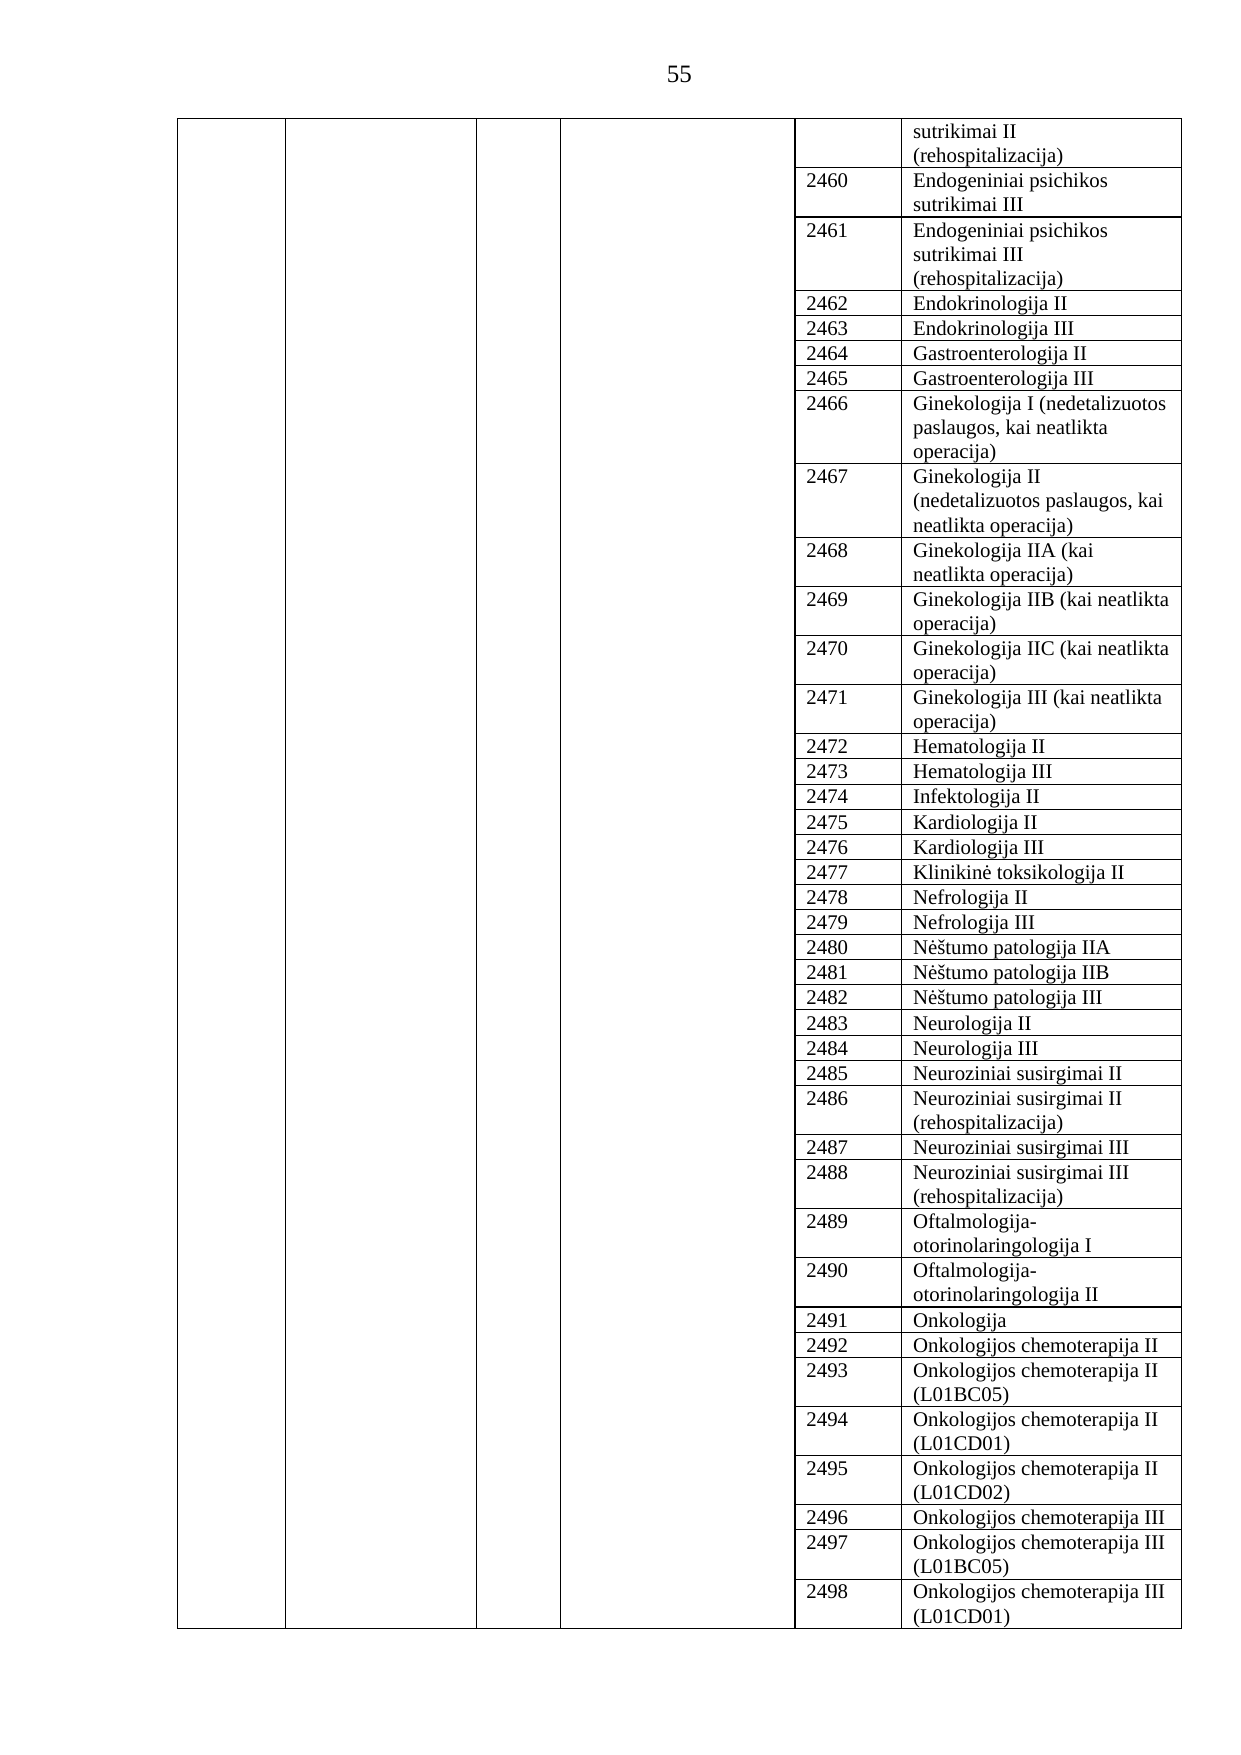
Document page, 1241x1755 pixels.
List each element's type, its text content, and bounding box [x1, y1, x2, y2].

table_cell Ginekologija III (kai neatlikta operacija) [902, 685, 1181, 733]
table_cell Infektologija II [902, 785, 1181, 808]
table_cell Ginekologija IIC (kai neatlikta operacija) [902, 636, 1181, 684]
table_cell 2494 [796, 1407, 901, 1455]
table_cell Endogeniniai psichikos sutrikimai III (rehospitalizacija) [902, 218, 1181, 290]
table_cell Onkologijos chemoterapija II [902, 1333, 1181, 1357]
table_cell 2469 [796, 587, 901, 635]
table_cell 2470 [796, 636, 901, 684]
table_cell 2491 [796, 1308, 901, 1332]
table_cell 2460 [796, 168, 901, 216]
table_cell 2493 [796, 1358, 901, 1406]
table_cell 2482 [796, 985, 901, 1009]
table_cell Hematologija III [902, 759, 1181, 783]
table_cell 2495 [796, 1456, 901, 1504]
table_cell 2463 [796, 316, 901, 340]
table_cell Onkologijos chemoterapija II (L01CD01) [902, 1407, 1181, 1455]
table_cell Onkologijos chemoterapija II (L01BC05) [902, 1358, 1181, 1406]
table_cell Ginekologija II (nedetalizuotos paslaugos, kai neatlikta operacija) [902, 464, 1181, 537]
table_cell 2487 [796, 1135, 901, 1159]
table_cell Endokrinologija II [902, 291, 1181, 315]
table_cell Hematologija II [902, 734, 1181, 758]
table_cell 2486 [796, 1086, 901, 1134]
table_cell 2474 [796, 785, 901, 808]
table_cell Kardiologija II [902, 810, 1181, 834]
table_cell 2490 [796, 1258, 901, 1306]
table_cell Onkologijos chemoterapija III (L01CD01) [902, 1580, 1181, 1628]
table_cell [561, 119, 794, 1628]
table_cell 2477 [796, 860, 901, 884]
table_cell Ginekologija IIB (kai neatlikta operacija) [902, 587, 1181, 635]
table_cell 2461 [796, 218, 901, 290]
table_cell Neurologija III [902, 1036, 1181, 1059]
table_cell Endokrinologija III [902, 316, 1181, 340]
table_cell [796, 119, 901, 167]
table_cell [477, 119, 560, 1628]
table_cell [286, 119, 476, 1628]
table_cell [178, 119, 285, 1628]
table_cell sutrikimai II (rehospitalizacija) [902, 119, 1181, 167]
table_cell 2496 [796, 1505, 901, 1529]
table_cell 2484 [796, 1036, 901, 1059]
table_cell Neuroziniai susirgimai II [902, 1061, 1181, 1085]
table_cell 2492 [796, 1333, 901, 1357]
table_cell Ginekologija I (nedetalizuotos paslaugos, kai neatlikta operacija) [902, 391, 1181, 463]
table_cell Nefrologija III [902, 910, 1181, 934]
table_cell Nėštumo patologija IIA [902, 935, 1181, 959]
table_cell Neuroziniai susirgimai III [902, 1135, 1181, 1159]
table_cell Neurologija II [902, 1010, 1181, 1034]
table_cell Endogeniniai psichikos sutrikimai III [902, 168, 1181, 216]
table_cell 2489 [796, 1209, 901, 1257]
table_cell Neuroziniai susirgimai III (rehospitalizacija) [902, 1160, 1181, 1208]
table_cell Gastroenterologija II [902, 341, 1181, 365]
table_cell 2488 [796, 1160, 901, 1208]
table_cell Onkologijos chemoterapija III (L01BC05) [902, 1530, 1181, 1578]
table_cell Nėštumo patologija III [902, 985, 1181, 1009]
table_cell Onkologija [902, 1308, 1181, 1332]
table_cell 2471 [796, 685, 901, 733]
table_cell 2478 [796, 885, 901, 909]
table_cell 2464 [796, 341, 901, 365]
table_cell 2497 [796, 1530, 901, 1578]
table_cell 2462 [796, 291, 901, 315]
table_cell 2475 [796, 810, 901, 834]
table_cell 2466 [796, 391, 901, 463]
table_cell 2481 [796, 960, 901, 984]
table_cell 2468 [796, 538, 901, 586]
table_cell Onkologijos chemoterapija II (L01CD02) [902, 1456, 1181, 1504]
table_cell 2483 [796, 1010, 901, 1034]
table_cell Oftalmologija-otorinolaringologija I [902, 1209, 1181, 1257]
table_cell 2485 [796, 1061, 901, 1085]
table_cell Ginekologija IIA (kai neatlikta operacija) [902, 538, 1181, 586]
table_cell 2465 [796, 366, 901, 390]
table_cell Onkologijos chemoterapija III [902, 1505, 1181, 1529]
table_cell Nėštumo patologija IIB [902, 960, 1181, 984]
table_cell 2480 [796, 935, 901, 959]
table_cell Kardiologija III [902, 835, 1181, 859]
table_cell 2467 [796, 464, 901, 537]
table_cell Klinikinė toksikologija II [902, 860, 1181, 884]
table_cell Neuroziniai susirgimai II (rehospitalizacija) [902, 1086, 1181, 1134]
table_cell 2498 [796, 1580, 901, 1628]
table_cell Oftalmologija-otorinolaringologija II [902, 1258, 1181, 1306]
table_cell 2476 [796, 835, 901, 859]
table_cell 2479 [796, 910, 901, 934]
table_cell Nefrologija II [902, 885, 1181, 909]
table_cell 2473 [796, 759, 901, 783]
table_cell Gastroenterologija III [902, 366, 1181, 390]
table_cell 2472 [796, 734, 901, 758]
